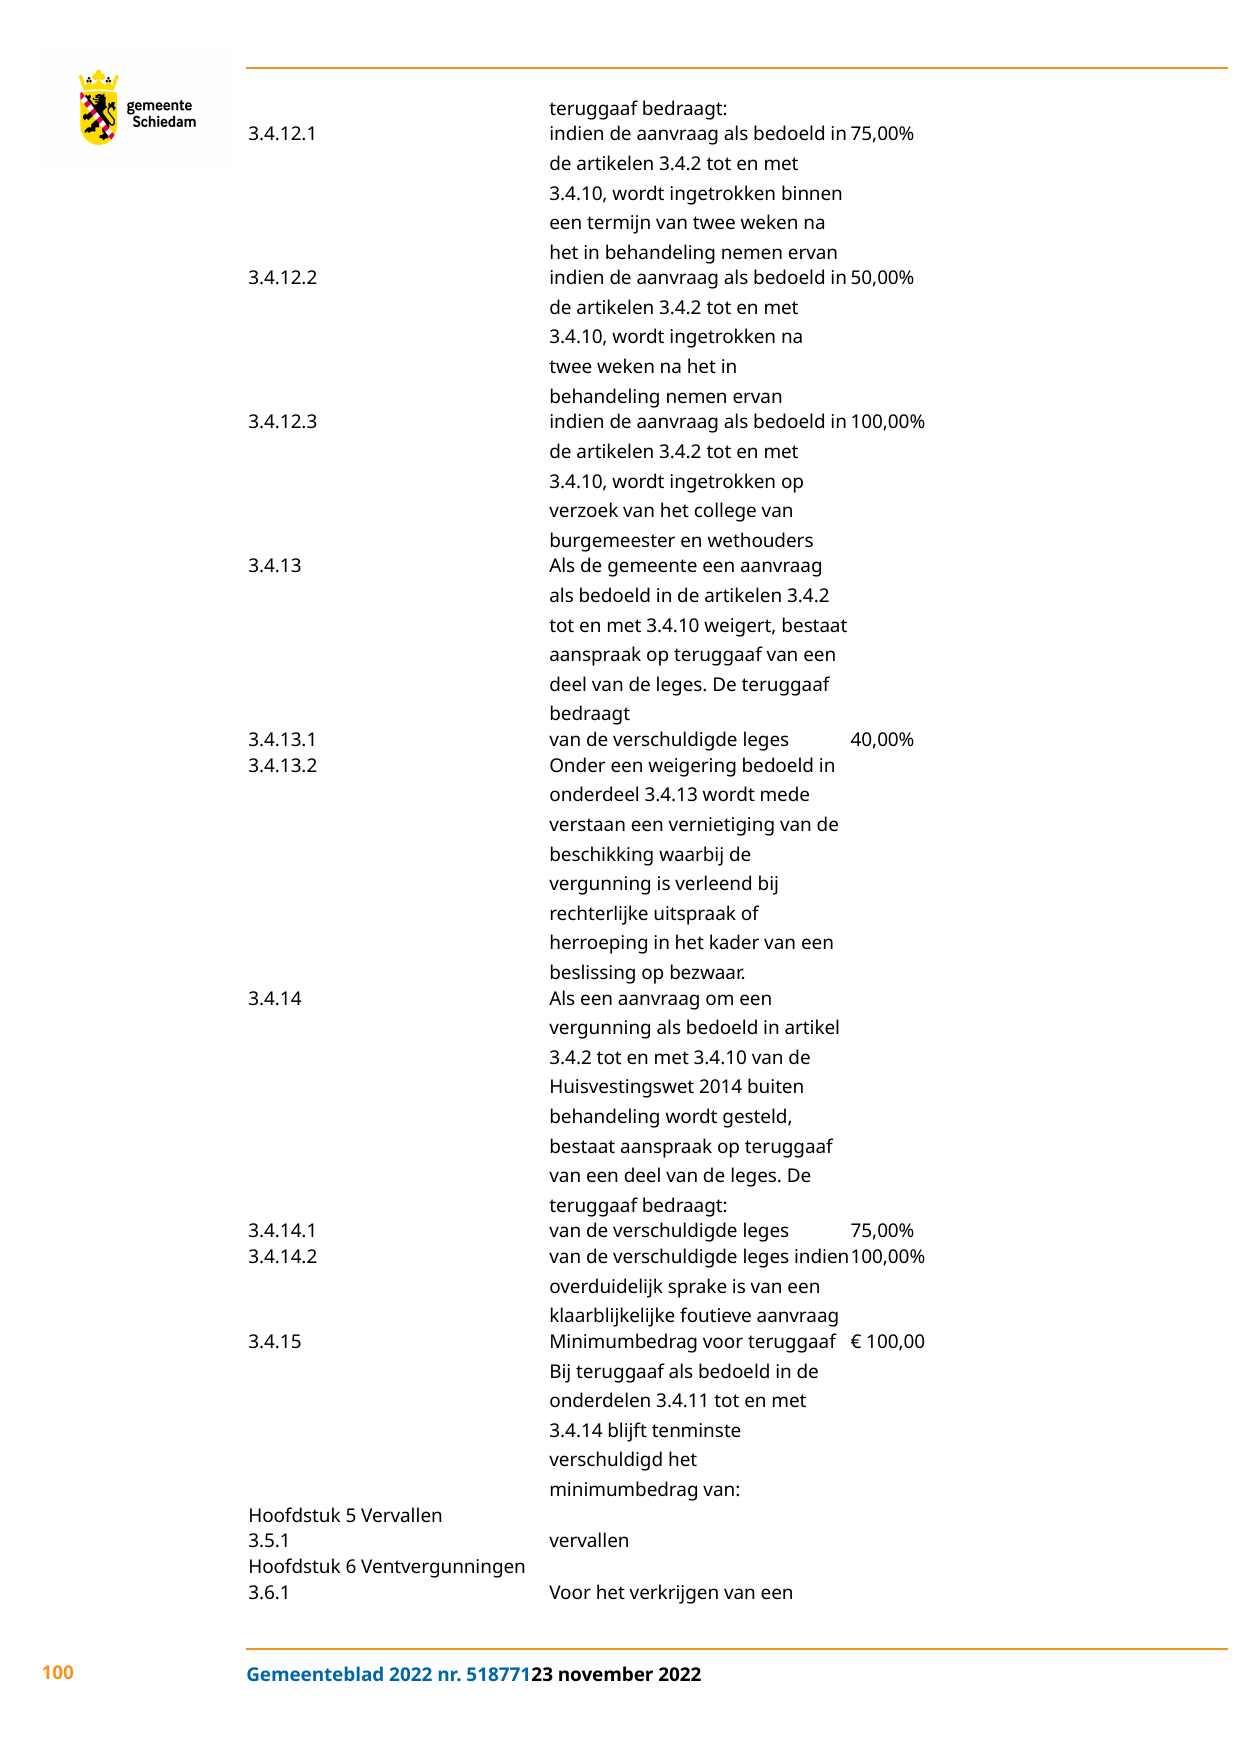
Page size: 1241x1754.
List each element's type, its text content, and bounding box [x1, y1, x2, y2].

table_cell van de verschuldigde leges [549, 1218, 850, 1243]
table_cell vervallen [549, 1528, 850, 1553]
picture [41, 47, 231, 172]
table_cell van de verschuldigde leges [549, 726, 850, 752]
table_cell Als de gemeente een aanvraag als bedoeld in de artikelen 3.4.2 tot en met 3.4.10 weigert, bestaat aanspraak op teruggaaf van een deel van de leges. De teruggaaf bedraagt [549, 553, 850, 726]
table_cell 100,00% [850, 409, 1152, 553]
table_cell [850, 95, 1152, 121]
table_cell 3.4.13.1 [248, 726, 549, 752]
table_cell 3.4.15 [248, 1328, 549, 1502]
table_cell 75,00% [850, 1218, 1152, 1243]
table_cell indien de aanvraag als bedoeld in de artikelen 3.4.2 tot en met 3.4.10, wordt ingetrokken op verzoek van het college van burgemeester en wethouders [549, 409, 850, 553]
table_cell 3.4.14.2 [248, 1244, 549, 1328]
table_cell Onder een weigering bedoeld in onderdeel 3.4.13 wordt mede verstaan een vernietiging van de beschikking waarbij de vergunning is verleend bij rechterlijke uitspraak of herroeping in het kader van een beslissing op bezwaar. [549, 752, 850, 985]
table_cell 40,00% [850, 726, 1152, 752]
table_cell 75,00% [850, 121, 1152, 264]
table_cell 3.4.12.3 [248, 409, 549, 553]
table_cell 3.6.1 [248, 1579, 549, 1605]
table_cell 50,00% [850, 265, 1152, 409]
table_cell 3.4.14.1 [248, 1218, 549, 1243]
table_cell 3.4.13.2 [248, 752, 549, 985]
table_cell [850, 985, 1152, 1218]
table_cell Hoofdstuk 6 Ventvergunningen [248, 1554, 1152, 1579]
table_cell Als een aanvraag om een vergunning als bedoeld in artikel 3.4.2 tot en met 3.4.10 van de Huisvestingswet 2014 buiten behandeling wordt gesteld, bestaat aanspraak op teruggaaf van een deel van de leges. De teruggaaf bedraagt: [549, 985, 850, 1218]
table_cell 3.4.13 [248, 553, 549, 726]
table_cell [850, 553, 1152, 726]
table_cell 3.4.12.2 [248, 265, 549, 409]
table_cell [850, 1528, 1152, 1553]
table_cell € 100,00 [850, 1328, 1152, 1502]
table_cell indien de aanvraag als bedoeld in de artikelen 3.4.2 tot en met 3.4.10, wordt ingetrokken binnen een termijn van twee weken na het in behandeling nemen ervan [549, 121, 850, 264]
table_cell Minimumbedrag voor teruggaaf Bij teruggaaf als bedoeld in de onderdelen 3.4.11 tot en met 3.4.14 blijft tenminste verschuldigd het minimumbedrag van: [549, 1328, 850, 1502]
table_cell teruggaaf bedraagt: [549, 95, 850, 121]
table_cell 3.4.14 [248, 985, 549, 1218]
table_cell Hoofdstuk 5 Vervallen [248, 1502, 1152, 1528]
table_cell [248, 95, 549, 121]
table_cell [850, 752, 1152, 985]
table_cell van de verschuldigde leges indien overduidelijk sprake is van een klaarblijkelijke foutieve aanvraag [549, 1244, 850, 1328]
table_cell [850, 1579, 1152, 1605]
table_cell indien de aanvraag als bedoeld in de artikelen 3.4.2 tot en met 3.4.10, wordt ingetrokken na twee weken na het in behandeling nemen ervan [549, 265, 850, 409]
table_cell Voor het verkrijgen van een [549, 1579, 850, 1605]
table_cell 3.4.12.1 [248, 121, 549, 264]
table_cell 3.5.1 [248, 1528, 549, 1553]
table_cell 100,00% [850, 1244, 1152, 1328]
